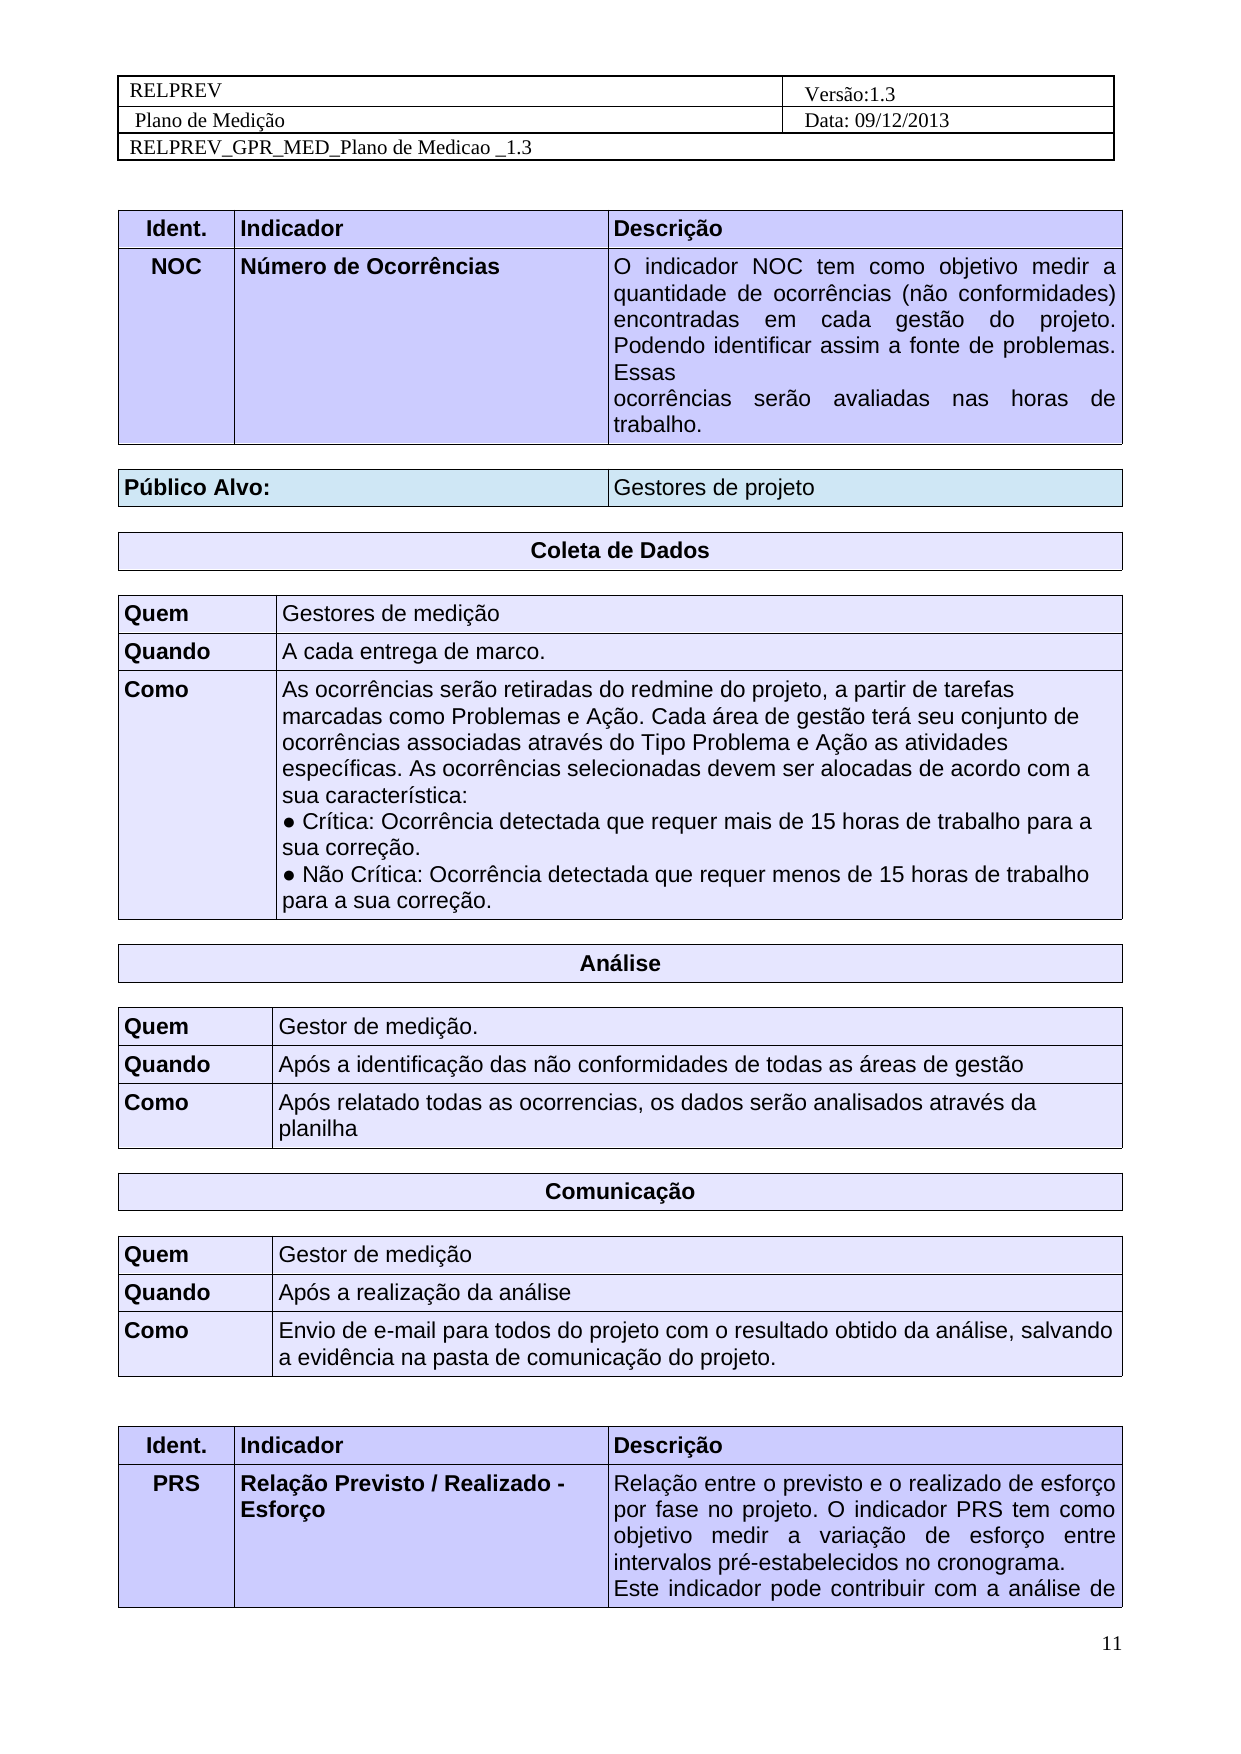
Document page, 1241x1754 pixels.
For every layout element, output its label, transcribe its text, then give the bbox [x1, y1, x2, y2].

table_cell NOC [119, 249, 234, 443]
table_cell Quando [119, 634, 276, 670]
table_cell Como [119, 671, 276, 919]
table_header Gestor de medição. [273, 1008, 1122, 1045]
table_header Quem [119, 1008, 272, 1045]
table_cell Relação Previsto / Realizado - Esforço [235, 1465, 608, 1607]
table_header Descrição [609, 1427, 1122, 1464]
table_cell Após relatado todas as ocorrencias, os dados serão analisados através da planilha [273, 1084, 1122, 1147]
table_header Comunicação [119, 1174, 1122, 1210]
table_cell Após a realização da análise [273, 1275, 1122, 1311]
table_cell Número de Ocorrências [235, 249, 608, 443]
table_cell O indicador NOC tem como objetivo medir a quantidade de ocorrências (não conformidades) encontradas em cada gestão do projeto. Podendo identificar assim a fonte de problemas. Essas ocorrências serão avaliadas nas horas de trabalho. [609, 249, 1122, 443]
table_cell A cada entrega de marco. [277, 634, 1122, 670]
table_header Público Alvo: [119, 470, 608, 506]
table_header Ident. [119, 1427, 234, 1464]
table_header Indicador [235, 211, 608, 247]
table_cell As ocorrências serão retiradas do redmine do projeto, a partir de tarefas marcadas como Problemas e Ação. Cada área de gestão terá seu conjunto de ocorrências associadas através do Tipo Problema e Ação as atividades específicas. As ocorrências selecionadas devem ser alocadas de acordo com a sua característica: ● Crítica: Ocorrência detectada que requer mais de 15 horas de trabalho para a sua correção. ● Não Crítica: Ocorrência detectada que requer menos de 15 horas de trabalho para a sua correção. [277, 671, 1122, 919]
table_header Gestores de medição [277, 596, 1122, 632]
table_header Análise [119, 945, 1122, 982]
table_cell Quando [119, 1275, 272, 1311]
table_header Gestores de projeto [609, 470, 1122, 506]
table_cell Após a identificação das não conformidades de todas as áreas de gestão [273, 1046, 1122, 1083]
table_header Quem [119, 1237, 272, 1273]
table_header Indicador [235, 1427, 608, 1464]
table_header Ident. [119, 211, 234, 247]
table_cell PRS [119, 1465, 234, 1607]
table_cell Como [119, 1312, 272, 1376]
table_header Coleta de Dados [119, 533, 1122, 569]
table_header Gestor de medição [273, 1237, 1122, 1273]
table_header Descrição [609, 211, 1122, 247]
table_cell Envio de e-mail para todos do projeto com o resultado obtido da análise, salvando a evidência na pasta de comunicação do projeto. [273, 1312, 1122, 1376]
table_cell Relação entre o previsto e o realizado de esforço por fase no projeto. O indicador PRS tem como objetivo medir a variação de esforço entre intervalos pré-estabelecidos no cronograma. Este indicador pode contribuir com a análise de [609, 1465, 1122, 1607]
table_cell Como [119, 1084, 272, 1147]
table_header Quem [119, 596, 276, 632]
table_cell Quando [119, 1046, 272, 1083]
